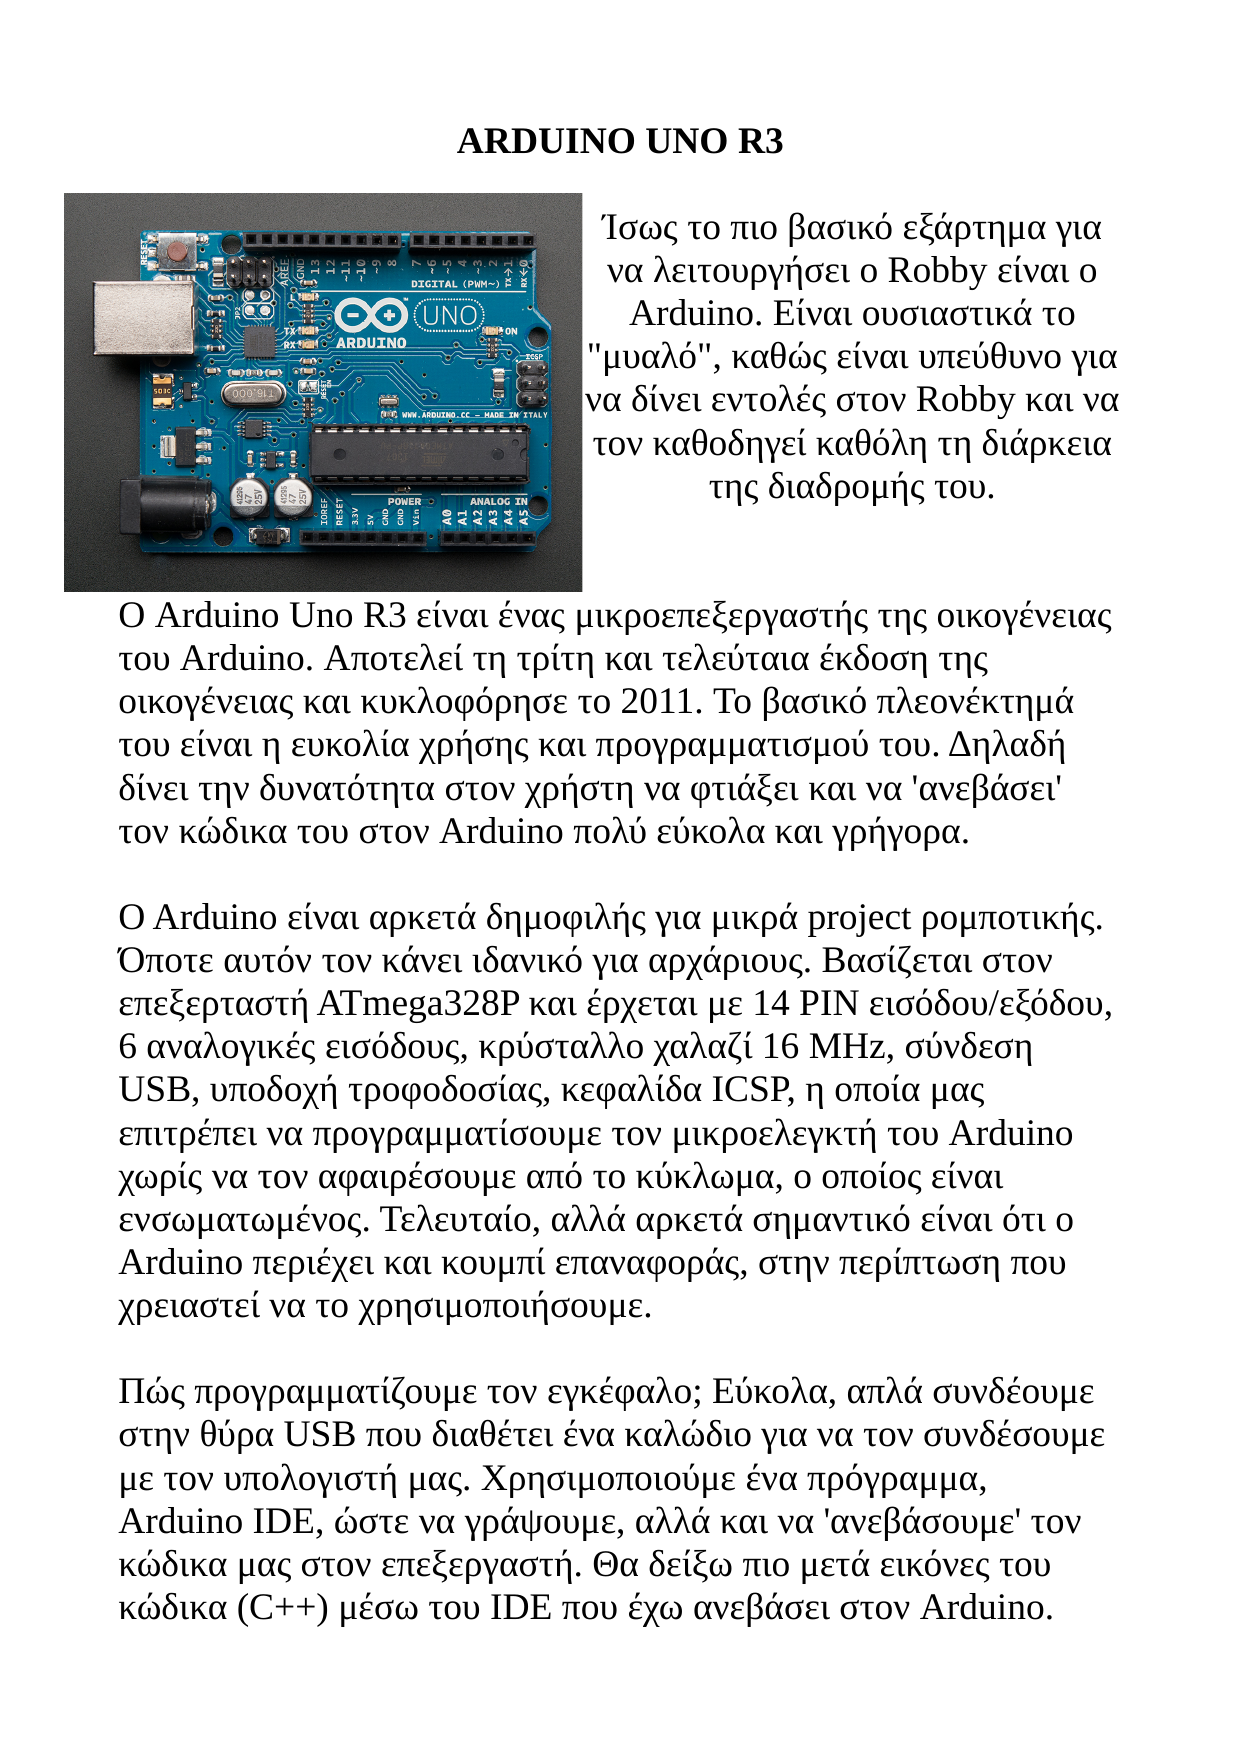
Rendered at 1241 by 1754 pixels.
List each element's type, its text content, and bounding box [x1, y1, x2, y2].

text O Arduino είναι αρκετά δημοφιλής για μικρά project ρομποτικής. Όποτε αυτόν τον κάνει ιδανικό για αρχάριους. Βασίζεται στον επεξερταστή ΑΤmega328P και έρχεται με 14 PIN εισόδου/εξόδου, 6 αναλογικές εισόδους, κρύσταλλο χαλαζί 16 MHz, σύνδεση USB, υποδοχή τροφοδοσίας, κεφαλίδα ICSP, η οποία μας επιτρέπει να προγραμματίσουμε τον μικροελεγκτή του Arduino χωρίς να τον αφαιρέσουμε από το κύκλωμα, ο οποίος είναι ενσωματωμένος. Τελευταίο, αλλά αρκετά σημαντικό είναι ότι ο Arduino περιέχει και κουμπί επαναφοράς, στην περίπτωση που χρειαστεί να το χρησιμοποιήσουμε. [118, 894, 1122, 1326]
text ARDUINO UNO R3 [118, 118, 1122, 161]
text Ο Arduino Uno R3 είναι ένας μικροεπεξεργαστής της οικογένειας του Arduino. Αποτελεί τη τρίτη και τελεύταια έκδοση της οικογένειας και κυκλοφόρησε το 2011. To βασικό πλεονέκτημά του είναι η ευκολία χρήσης και προγραμματισμού του. Δηλαδή δίνει την δυνατότητα στον χρήστη να φτιάξει και να 'ανεβάσει' τον κώδικα του στον Arduino πολύ εύκολα και γρήγορα. [118, 592, 1122, 851]
text Ίσως το πιο βασικό εξάρτημα για να λειτουργήσει ο Robby είναι ο Arduino. Είναι ουσιαστικά το "μυαλό", καθώς είναι υπεύθυνο για να δίνει εντολές στον Robby και να τον καθοδηγεί καθόλη τη διάρκεια της διαδρομής του. [583, 204, 1122, 506]
picture [64, 193, 583, 592]
text Πώς προγραμματίζουμε τον εγκέφαλο; Εύκολα, απλά συνδέουμε στην θύρα USB που διαθέτει ένα καλώδιο για να τον συνδέσουμε με τον υπολογιστή μας. Χρησιμοποιούμε ένα πρόγραμμα, Arduino IDE, ώστε να γράψουμε, αλλά και να 'ανεβάσουμε' τον κώδικα μας στον επεξεργαστή. Θα δείξω πιο μετά εικόνες του κώδικα (C++) μέσω του IDE που έχω ανεβάσει στον Arduino. [118, 1369, 1122, 1627]
